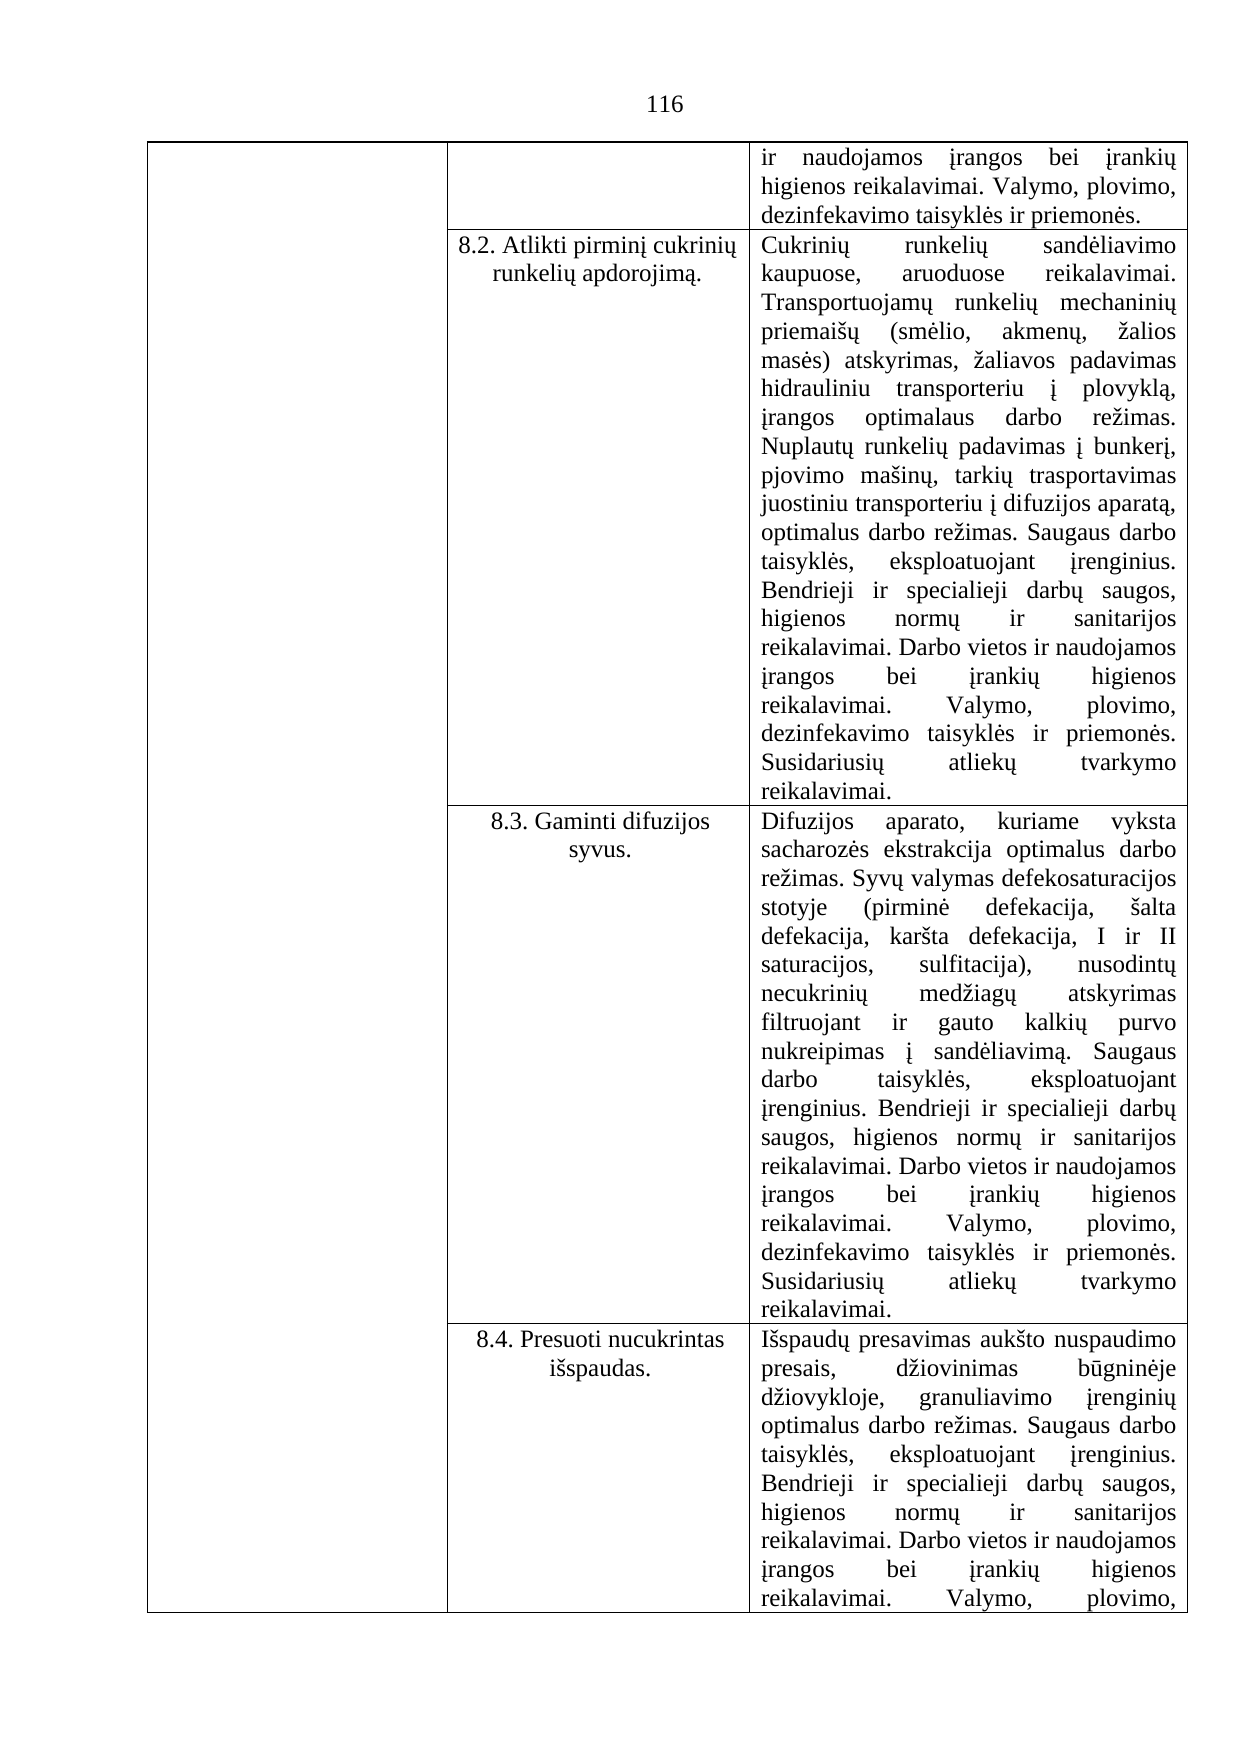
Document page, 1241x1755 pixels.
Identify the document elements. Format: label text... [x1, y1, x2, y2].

table_cell Difuzijos aparato, kuriame vyksta sacharozės ekstrakcija optimalus darbo režimas. Syvų valymas defekosaturacijos stotyje (pirminė defekacija, šalta defekacija, karšta defekacija, I ir II saturacijos, sulfitacija), nusodintų necukrinių medžiagų atskyrimas filtruojant ir gauto kalkių purvo nukreipimas į sandėliavimą. Saugaus darbo taisyklės, eksploatuojant įrenginius. Bendrieji ir specialieji darbų saugos, higienos normų ir sanitarijos reikalavimai. Darbo vietos ir naudojamos įrangos bei įrankių higienos reikalavimai. Valymo, plovimo, dezinfekavimo taisyklės ir priemonės. Susidariusių atliekų tvarkymo reikalavimai. [750, 806, 1187, 1323]
table_cell [148, 143, 447, 1612]
table_cell 8.4. Presuoti nucukrintas išspaudas. [448, 1324, 749, 1612]
table_cell Išspaudų presavimas aukšto nuspaudimo presais, džiovinimas būgninėje džiovykloje, granuliavimo įrenginių optimalus darbo režimas. Saugaus darbo taisyklės, eksploatuojant įrenginius. Bendrieji ir specialieji darbų saugos, higienos normų ir sanitarijos reikalavimai. Darbo vietos ir naudojamos įrangos bei įrankių higienos reikalavimai. Valymo, plovimo, [750, 1324, 1187, 1612]
table_cell [448, 143, 749, 229]
table_cell Cukrinių runkelių sandėliavimo kaupuose, aruoduose reikalavimai. Transportuojamų runkelių mechaninių priemaišų (smėlio, akmenų, žalios masės) atskyrimas, žaliavos padavimas hidrauliniu transporteriu į plovyklą, įrangos optimalaus darbo režimas. Nuplautų runkelių padavimas į bunkerį, pjovimo mašinų, tarkių trasportavimas juostiniu transporteriu į difuzijos aparatą, optimalus darbo režimas. Saugaus darbo taisyklės, eksploatuojant įrenginius. Bendrieji ir specialieji darbų saugos, higienos normų ir sanitarijos reikalavimai. Darbo vietos ir naudojamos įrangos bei įrankių higienos reikalavimai. Valymo, plovimo, dezinfekavimo taisyklės ir priemonės. Susidariusių atliekų tvarkymo reikalavimai. [750, 230, 1187, 805]
table_cell 8.2. Atlikti pirminį cukrinių runkelių apdorojimą. [448, 230, 749, 805]
table_cell 8.3. Gaminti difuzijos syvus. [448, 806, 749, 1323]
table_cell ir naudojamos įrangos bei įrankių higienos reikalavimai. Valymo, plovimo, dezinfekavimo taisyklės ir priemonės. [750, 143, 1187, 229]
